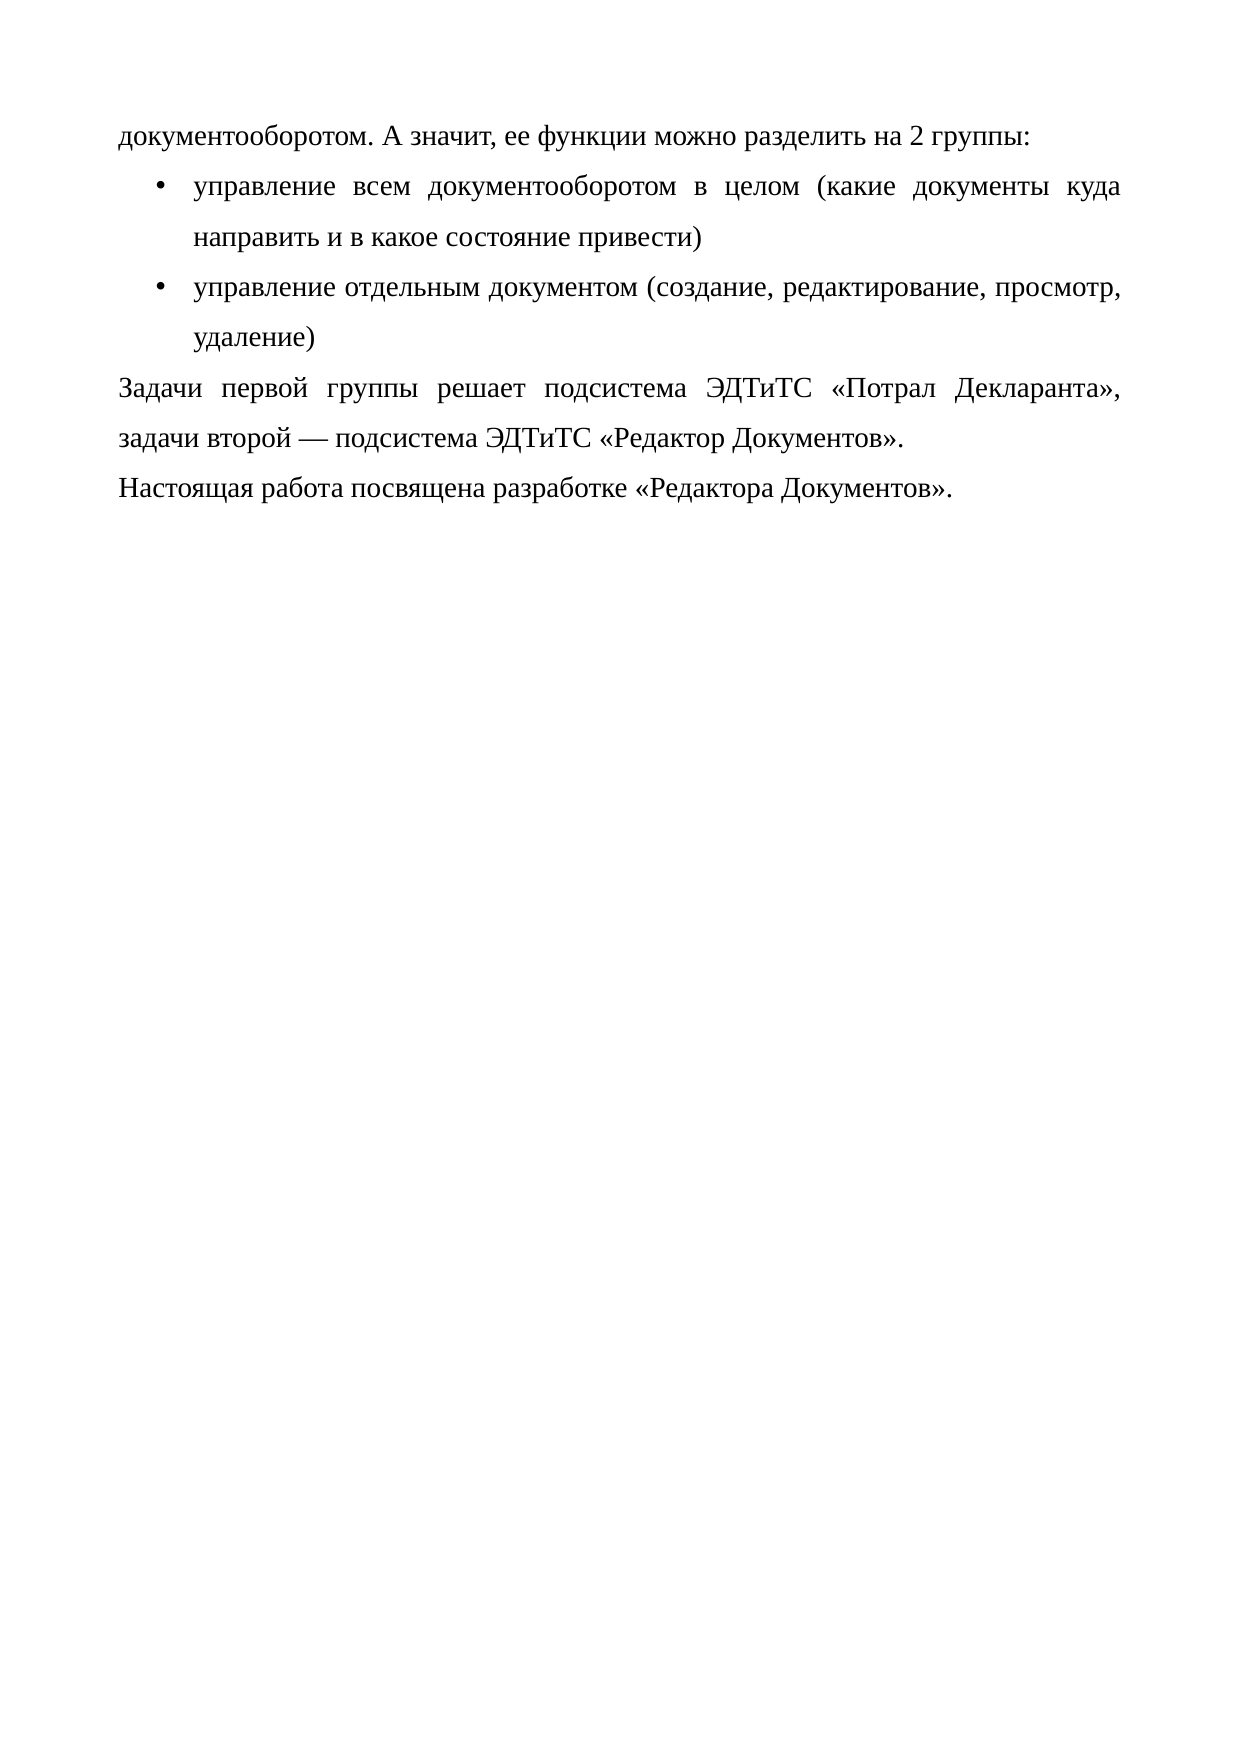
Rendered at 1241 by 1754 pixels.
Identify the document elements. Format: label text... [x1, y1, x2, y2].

text документооборотом. А значит, ее функции можно разделить на 2 группы: [118, 118, 1122, 152]
list Настоящая работа посвящена разработке «Редактора Документов». [118, 471, 1122, 504]
list управление всем документооборотом в целом (какие документы куда направить и в какое состояние привести) [156, 168, 1122, 252]
list Задачи первой группы решает подсистема ЭДТиТС «Потрал Декларанта», задачи второй — подсистема ЭДТиТС «Редактор Документов». [118, 370, 1122, 454]
list управление отдельным документом (создание, редактирование, просмотр, удаление) [156, 269, 1122, 353]
